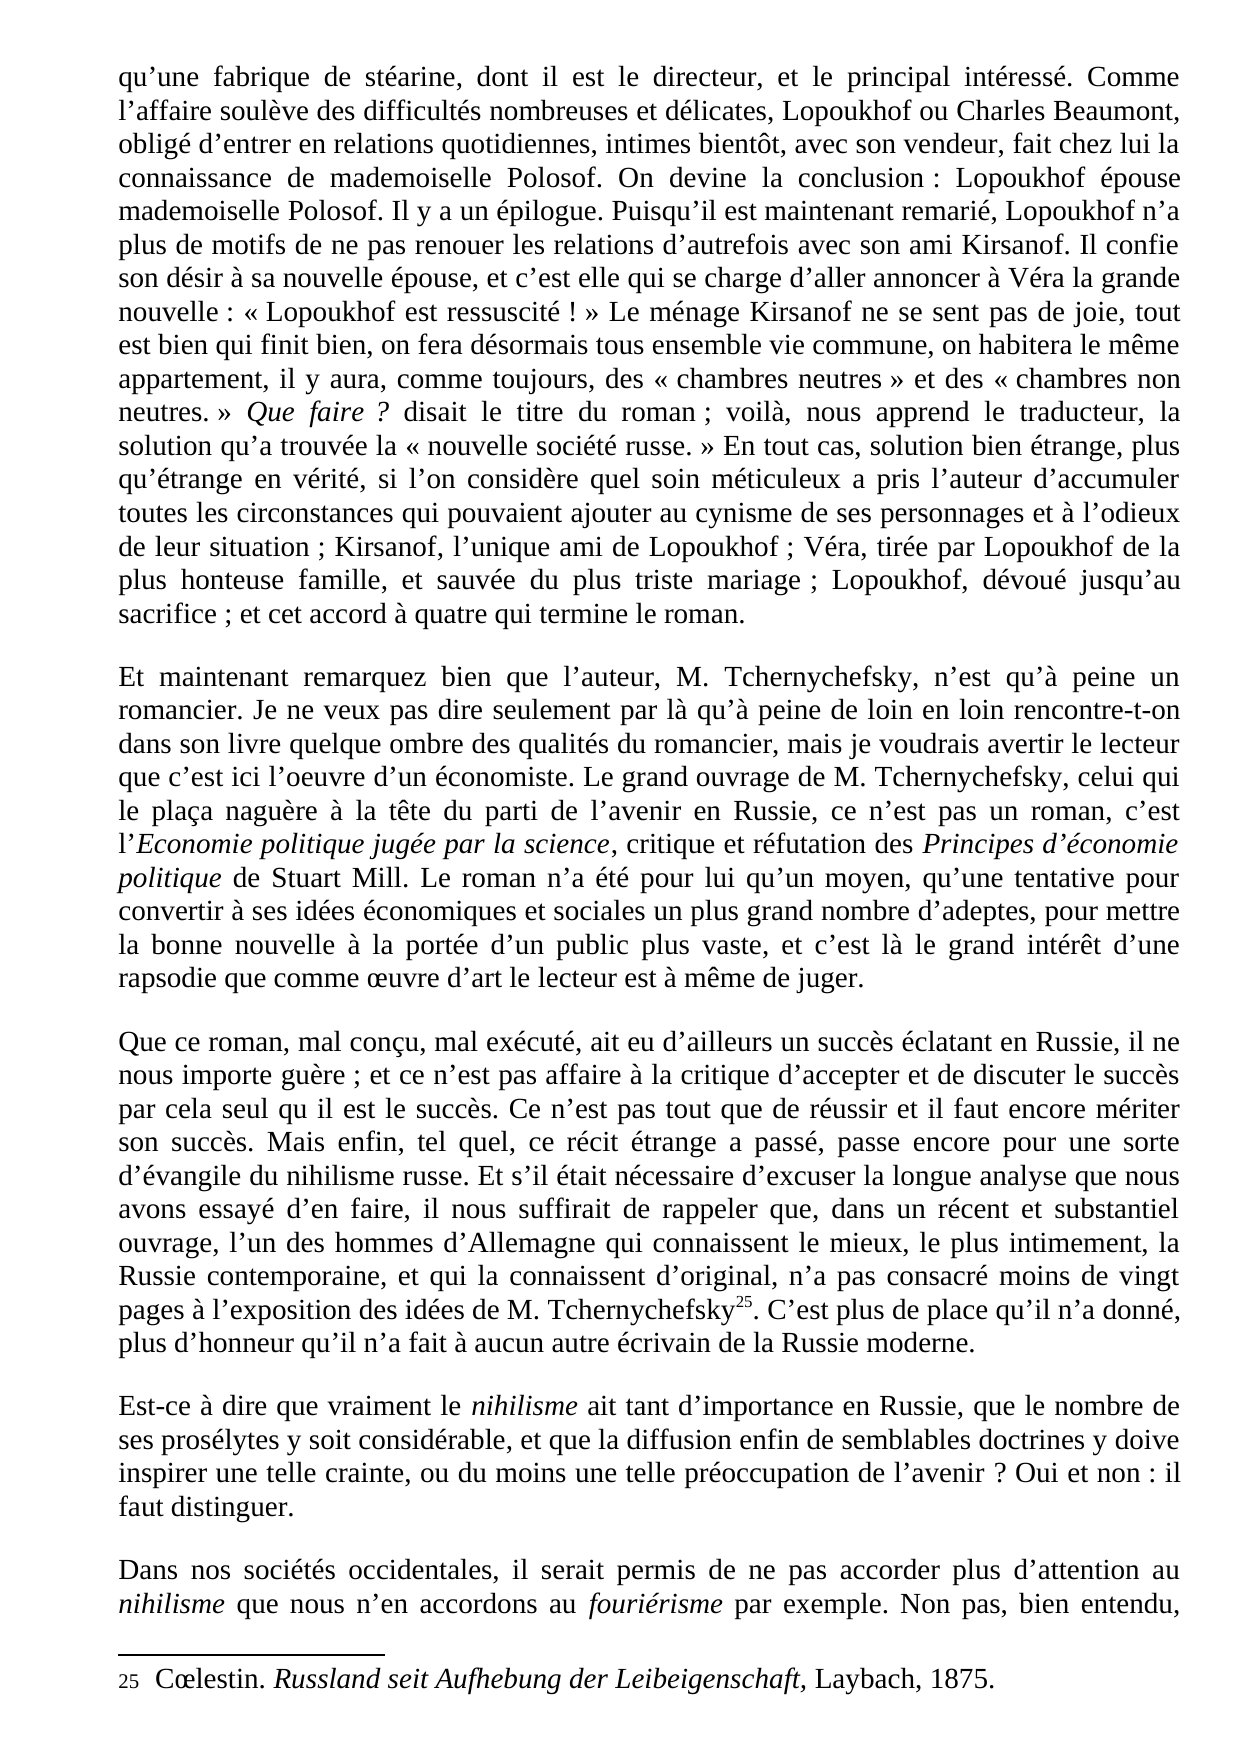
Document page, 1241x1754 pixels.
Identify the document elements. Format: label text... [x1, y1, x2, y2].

text Est-ce à dire que vraiment le nihilisme ait tant d’importance en Russie, que le nombre de ses prosélytes y soit considérable, et que la diffusion enfin de semblables doctrines y doive inspirer une telle crainte, ou du moins une telle préoccupation de l’avenir ? Oui et non : il faut distinguer. [118, 1388, 1181, 1523]
text Dans nos sociétés occidentales, il serait permis de ne pas accorder plus d’attention au nihilisme que nous n’en accordons au fouriérisme par exemple. Non pas, bien entendu, [118, 1552, 1181, 1619]
text Et maintenant remarquez bien que l’auteur, M. Tchernychefsky, n’est qu’à peine un romancier. Je ne veux pas dire seulement par là qu’à peine de loin en loin rencontre-t-on dans son livre quelque ombre des qualités du romancier, mais je voudrais avertir le lecteur que c’est ici l’oeuvre d’un économiste. Le grand ouvrage de M. Tchernychefsky, celui qui le plaça naguère à la tête du parti de l’avenir en Russie, ce n’est pas un roman, c’est l’Economie politique jugée par la science, critique et réfutation des Principes d’économie politique de Stuart Mill. Le roman n’a été pour lui qu’un moyen, qu’une tentative pour convertir à ses idées économiques et sociales un plus grand nombre d’adeptes, pour mettre la bonne nouvelle à la portée d’un public plus vaste, et c’est là le grand intérêt d’une rapsodie que comme œuvre d’art le lecteur est à même de juger. [118, 659, 1181, 994]
text Cœlestin. Russland seit Aufhebung der Leibeigenschaft, Laybach, 1875. [118, 1661, 1181, 1695]
text qu’une fabrique de stéarine, dont il est le directeur, et le principal intéressé. Comme l’affaire soulève des difficultés nombreuses et délicates, Lopoukhof ou Charles Beaumont, obligé d’entrer en relations quotidiennes, intimes bientôt, avec son vendeur, fait chez lui la connaissance de mademoiselle Polosof. On devine la conclusion : Lopoukhof épouse mademoiselle Polosof. Il y a un épilogue. Puisqu’il est maintenant remarié, Lopoukhof n’a plus de motifs de ne pas renouer les relations d’autrefois avec son ami Kirsanof. Il confie son désir à sa nouvelle épouse, et c’est elle qui se charge d’aller annoncer à Véra la grande nouvelle : « Lopoukhof est ressuscité ! » Le ménage Kirsanof ne se sent pas de joie, tout est bien qui finit bien, on fera désormais tous ensemble vie commune, on habitera le même appartement, il y aura, comme toujours, des « chambres neutres » et des « chambres non neutres. » Que faire ? disait le titre du roman ; voilà, nous apprend le traducteur, la solution qu’a trouvée la « nouvelle société russe. » En tout cas, solution bien étrange, plus qu’étrange en vérité, si l’on considère quel soin méticuleux a pris l’auteur d’accumuler toutes les circonstances qui pouvaient ajouter au cynisme de ses personnages et à l’odieux de leur situation ; Kirsanof, l’unique ami de Lopoukhof ; Véra, tirée par Lopoukhof de la plus honteuse famille, et sauvée du plus triste mariage ; Lopoukhof, dévoué jusqu’au sacrifice ; et cet accord à quatre qui termine le roman. [118, 59, 1181, 629]
text Que ce roman, mal conçu, mal exécuté, ait eu d’ailleurs un succès éclatant en Russie, il ne nous importe guère ; et ce n’est pas affaire à la critique d’accepter et de discuter le succès par cela seul qu il est le succès. Ce n’est pas tout que de réussir et il faut encore mériter son succès. Mais enfin, tel quel, ce récit étrange a passé, passe encore pour une sorte d’évangile du nihilisme russe. Et s’il était nécessaire d’excuser la longue analyse que nous avons essayé d’en faire, il nous suffirait de rappeler que, dans un récent et substantiel ouvrage, l’un des hommes d’Allemagne qui connaissent le mieux, le plus intimement, la Russie contemporaine, et qui la connaissent d’original, n’a pas consacré moins de vingt pages à l’exposition des idées de M. Tchernychefsky. C’est plus de place qu’il n’a donné, plus d’honneur qu’il n’a fait à aucun autre écrivain de la Russie moderne. [118, 1024, 1181, 1359]
